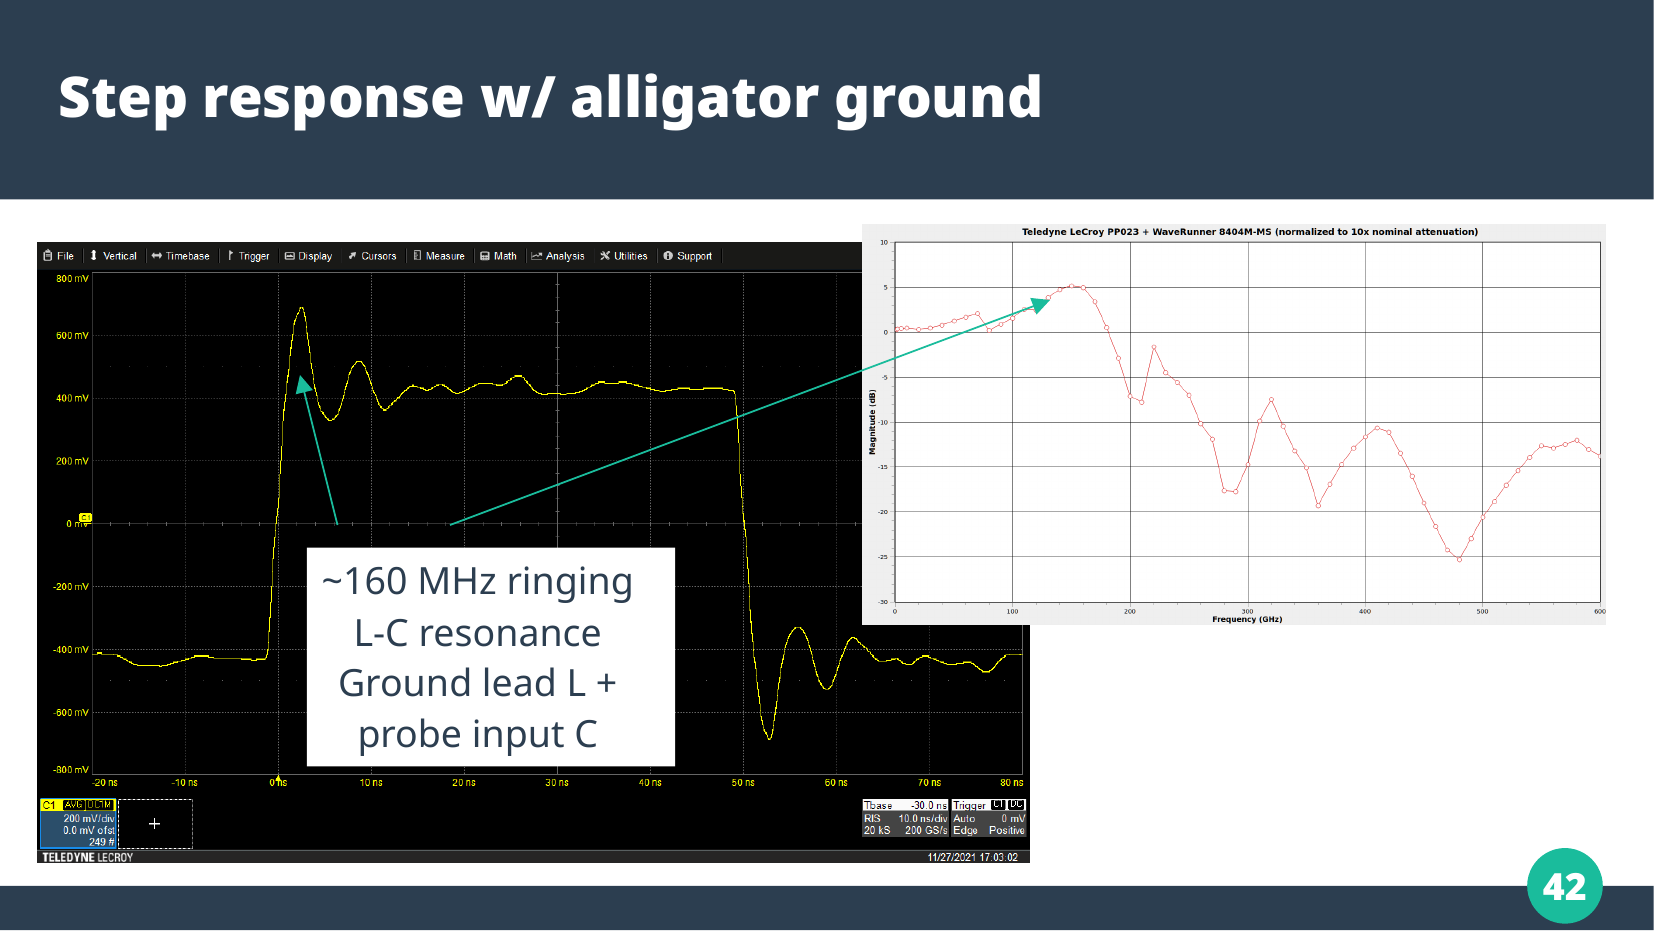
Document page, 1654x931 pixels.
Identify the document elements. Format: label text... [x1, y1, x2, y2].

text_box ~160 MHz ringing L-C resonance Ground lead L + probe input C [306, 562, 676, 752]
title Step response w/ alligator ground [59, 37, 1595, 155]
picture [37, 224, 1606, 863]
